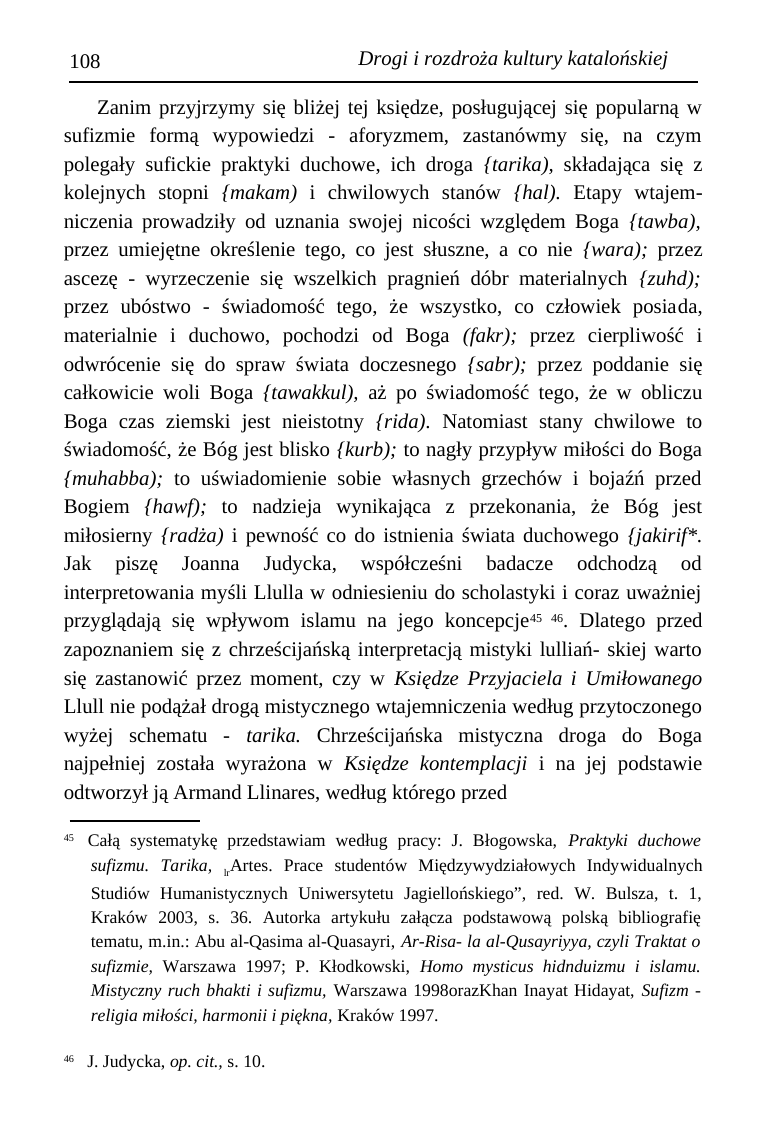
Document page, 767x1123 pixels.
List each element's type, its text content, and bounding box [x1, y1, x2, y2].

text 45 Całą systematykę przedstawiam według pracy: J. Błogowska, Praktyki du­chowe sufizmu. Tarika, lrArtes. Prace studentów Międzywydziałowych Indy­widualnych Studiów Humanistycznych Uniwersytetu Jagiellońskiego”, red. W. Bulsza, t. 1, Kraków 2003, s. 36. Autorka artykułu załącza podstawową polską bibliografię tematu, m.in.: Abu al-Qasima al-Quasayri, Ar-Risa- la al-Qusayriyya, czyli Traktat o sufizmie, Warszawa 1997; P. Kłodkowski, Homo mysticus hidnduizmu i islamu. Mistyczny ruch bhakti i sufizmu, War­szawa 1998orazKhan Inayat Hidayat, Sufizm - religia miłości, harmonii i piękna, Kraków 1997. [63, 830, 702, 1025]
text Zanim przyjrzymy się bliżej tej księdze, posługującej się popularną w sufizmie formą wypowiedzi - aforyzmem, zastanówmy się, na czym polegały sufickie praktyki duchowe, ich droga {tarika), składająca się z kolejnych stopni {makam) i chwilowych stanów {hal). Etapy wtajem­niczenia prowadziły od uznania swojej nicości względem Boga {tawba), przez umiejętne określenie tego, co jest słuszne, a co nie {wara); przez ascezę - wyrzeczenie się wszelkich pragnień dóbr materialnych {zuhd); przez ubóstwo - świadomość tego, że wszystko, co człowiek posia­da, materialnie i duchowo, pochodzi od Boga (fakr); przez cierpliwość i odwrócenie się do spraw świata doczesnego {sabr); przez poddanie się całkowicie woli Boga {tawakkul), aż po świadomość tego, że w obliczu Boga czas ziemski jest nieistotny {rida). Natomiast stany chwilowe to świadomość, że Bóg jest blisko {kurb); to nagły przypływ miłości do Boga {muhabba); to uświadomienie sobie własnych grzechów i bojaźń przed Bogiem {hawf); to nadzieja wynikająca z przekonania, że Bóg jest miłosierny {radża) i pewność co do istnienia świata duchowego {jakirif*. Jak piszę Joanna Judycka, współcześni badacze odchodzą od interpretowania myśli Llulla w odniesieniu do scholastyki i coraz uważniej przyglądają się wpływom islamu na jego koncepcje45 46. Dlate­go przed zapoznaniem się z chrześcijańską interpretacją mistyki lulliań- skiej warto się zastanowić przez moment, czy w Księdze Przyjaciela i Umiłowanego Llull nie podążał drogą mistycznego wtajemniczenia według przytoczonego wyżej schematu - tarika. Chrześcijańska mistycz­na droga do Boga najpełniej została wyrażona w Księdze kontemplacji i na jej podstawie odtworzył ją Armand Llinares, według którego przed­ [63, 95, 702, 803]
text 46 J. Judycka, op. cit., s. 10. [63, 1051, 702, 1071]
text Drogi i rozdroża kultury katalońskiej [358, 46, 702, 70]
text 108 [69, 49, 106, 73]
